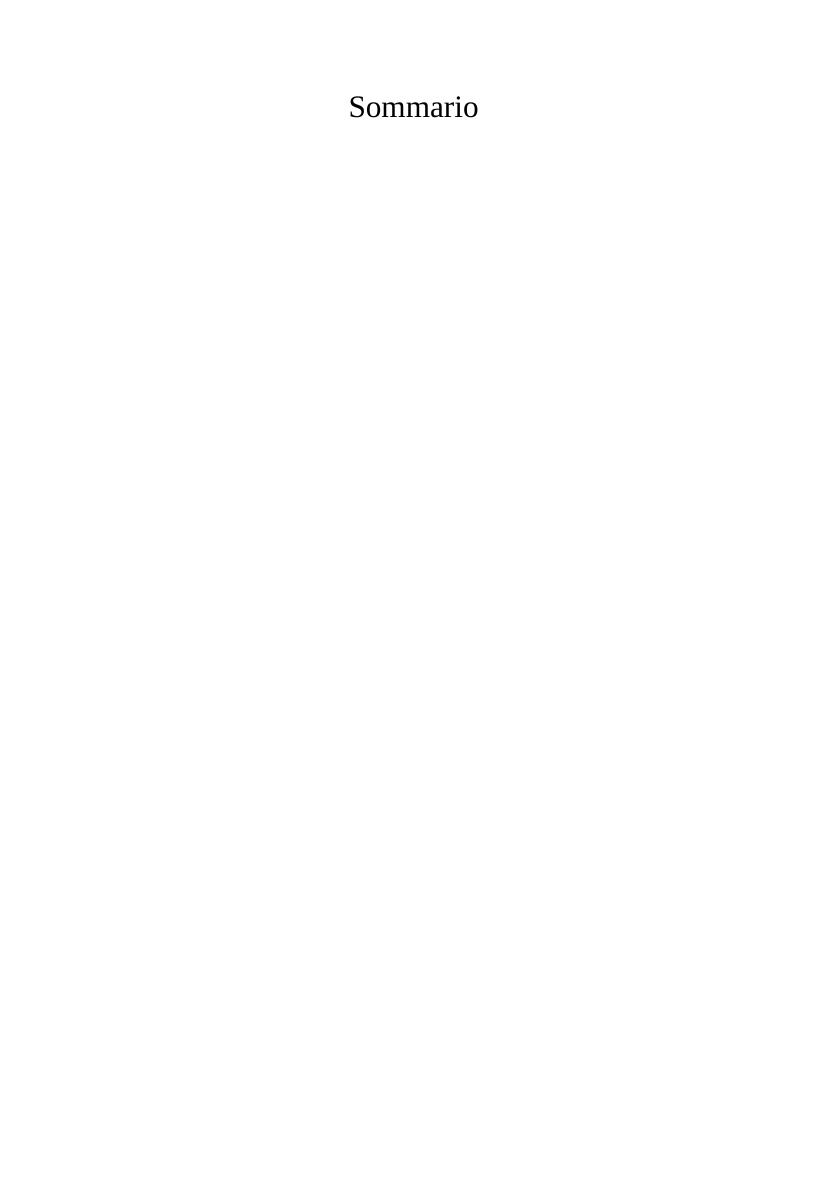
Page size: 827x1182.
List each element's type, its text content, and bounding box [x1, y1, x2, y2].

table_cell [668, 659, 738, 694]
table_cell [89, 801, 668, 836]
table_cell [89, 730, 668, 765]
table_cell [668, 481, 738, 516]
table_cell [89, 303, 668, 339]
table_cell [668, 730, 738, 765]
table_cell [89, 588, 668, 623]
table_cell [89, 694, 668, 729]
table_cell [668, 268, 738, 303]
table_cell [668, 588, 738, 623]
table_cell [89, 445, 668, 481]
table_cell [89, 232, 668, 268]
table_cell [668, 445, 738, 481]
subtitle Sommario [88, 88, 738, 124]
table_cell [89, 623, 668, 658]
table_cell [89, 765, 668, 801]
table_header [668, 125, 738, 232]
table_cell [668, 801, 738, 836]
table_cell [668, 339, 738, 374]
table_cell [668, 303, 738, 339]
table_cell [89, 552, 668, 587]
table_cell [89, 516, 668, 552]
table_cell [668, 374, 738, 410]
table_header [89, 125, 668, 232]
table_cell [668, 552, 738, 587]
table_cell [668, 232, 738, 268]
table_cell [668, 623, 738, 658]
table_cell [668, 410, 738, 445]
table_cell [668, 765, 738, 801]
table_cell [668, 694, 738, 729]
table_cell [89, 410, 668, 445]
table_cell [668, 516, 738, 552]
table_cell [89, 659, 668, 694]
table_cell [89, 481, 668, 516]
table_cell [89, 268, 668, 303]
table_cell [89, 339, 668, 374]
table_cell [89, 374, 668, 410]
